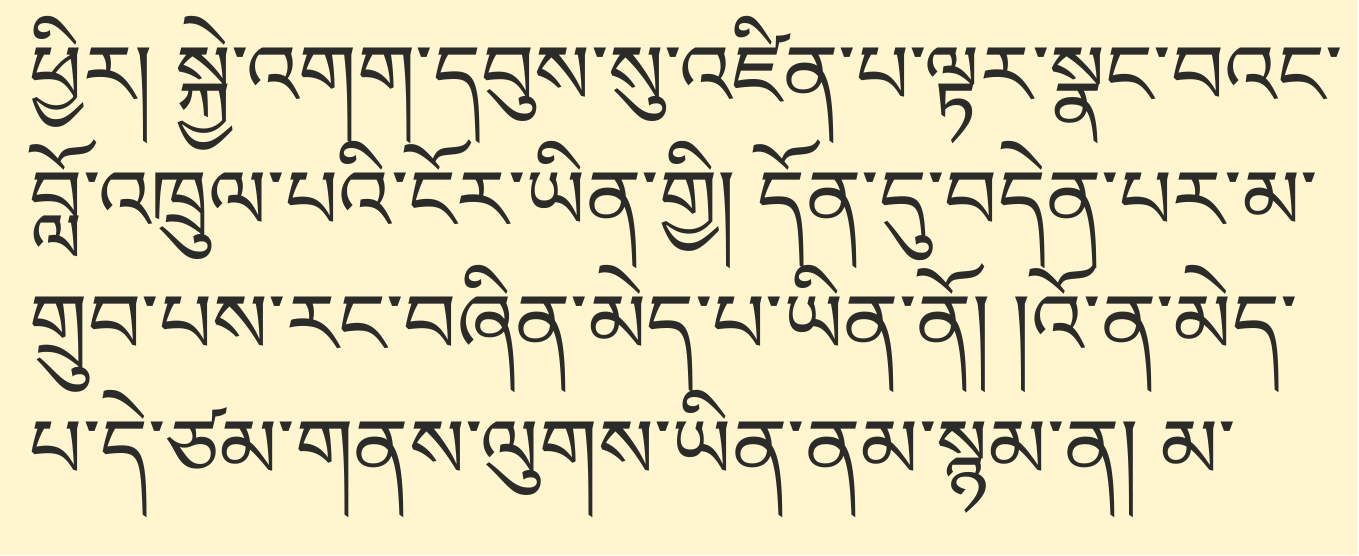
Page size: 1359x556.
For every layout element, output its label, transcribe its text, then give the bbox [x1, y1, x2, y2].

text ཕྱིར། སྐྱེ་འགག་དབུས་སུ་འཛིན་པ་ལྟར་སྣང་བའང་བློ་འཁྲུལ་པའི་ངོར་ཡིན་གྱི། དོན་དུ་བདེན་པར་མ་གྲུབ་པས་རང་བཞིན་མེད་པ་ཡིན་ནོ། །འོ་ན་མེད་པ་དེ་ཙམ་གནས་ལུགས་ཡིན་ནམ་སྙམ་ན། མ་ [29, 29, 1346, 513]
